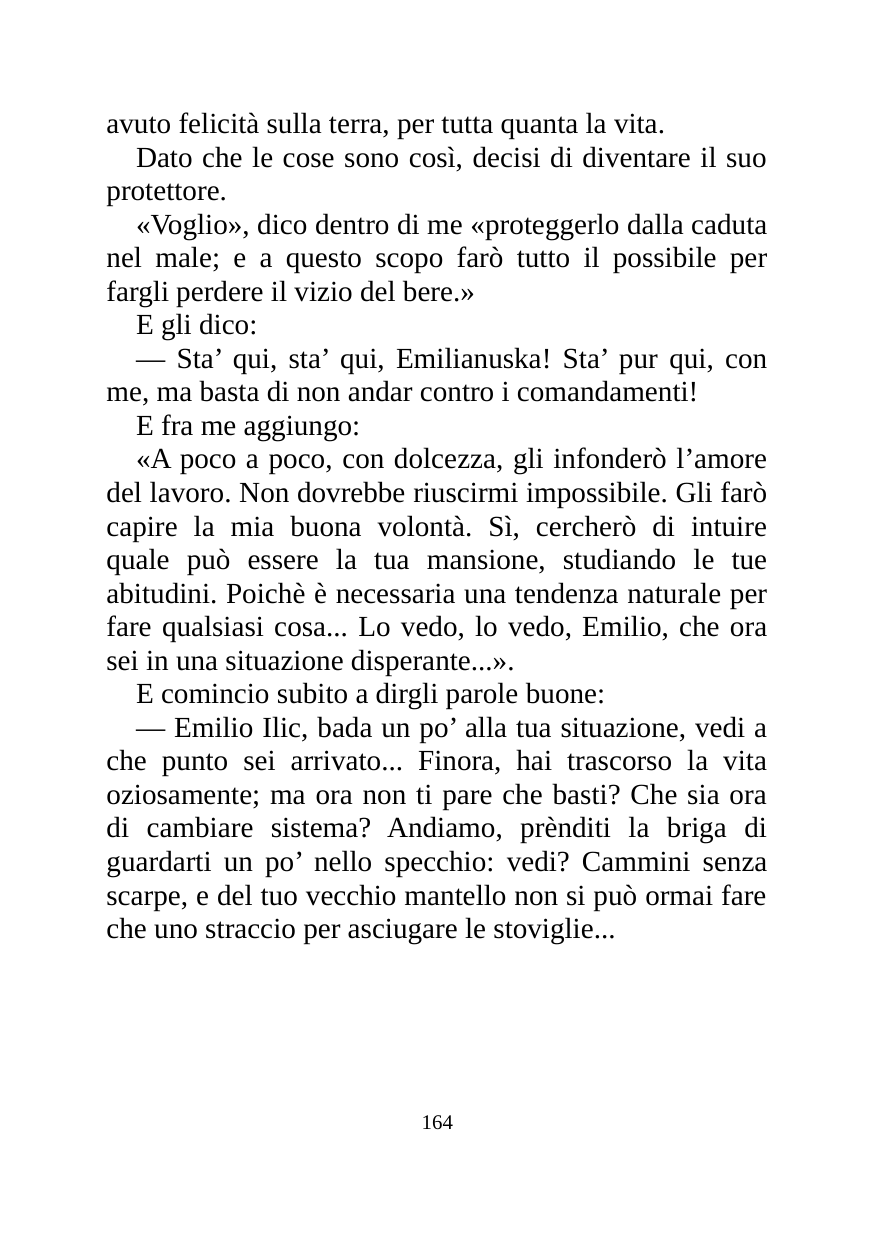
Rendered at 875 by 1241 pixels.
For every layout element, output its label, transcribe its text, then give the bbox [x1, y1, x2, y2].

text — Sta’ qui, sta’ qui, Emilianuska! Sta’ pur qui, con me, ma basta di non andar contro i comandamenti! [106, 341, 768, 408]
text — Emilio Ilic, bada un po’ alla tua situazione, vedi a che punto sei arrivato... Finora, hai trascorso la vita oziosamente; ma ora non ti pare che basti? Che sia ora di cambiare sistema? Andiamo, prènditi la briga di guardarti un po’ nello specchio: vedi? Cammini senza scarpe, e del tuo vecchio mantello non si può ormai fare che uno straccio per asciugare le stoviglie... [106, 710, 768, 945]
text E fra me aggiungo: [106, 408, 768, 442]
text avuto felicità sulla terra, per tutta quanta la vita. [106, 106, 768, 140]
text E gli dico: [106, 307, 768, 341]
text «Voglio», dico dentro di me «proteggerlo dalla caduta nel male; e a questo scopo farò tutto il possibile per fargli perdere il vizio del bere.» [106, 207, 768, 307]
text «A poco a poco, con dolcezza, gli infonderò l’amore del lavoro. Non dovrebbe riuscirmi impossibile. Gli farò capire la mia buona volontà. Sì, cercherò di intuire quale può essere la tua mansione, studiando le tue abitudini. Poichè è necessaria una tendenza naturale per fare qualsiasi cosa... Lo vedo, lo vedo, Emilio, che ora sei in una situazione disperante...». [106, 442, 768, 676]
text Dato che le cose sono così, decisi di diventare il suo protettore. [106, 140, 768, 207]
text E comincio subito a dirgli parole buone: [106, 676, 768, 710]
